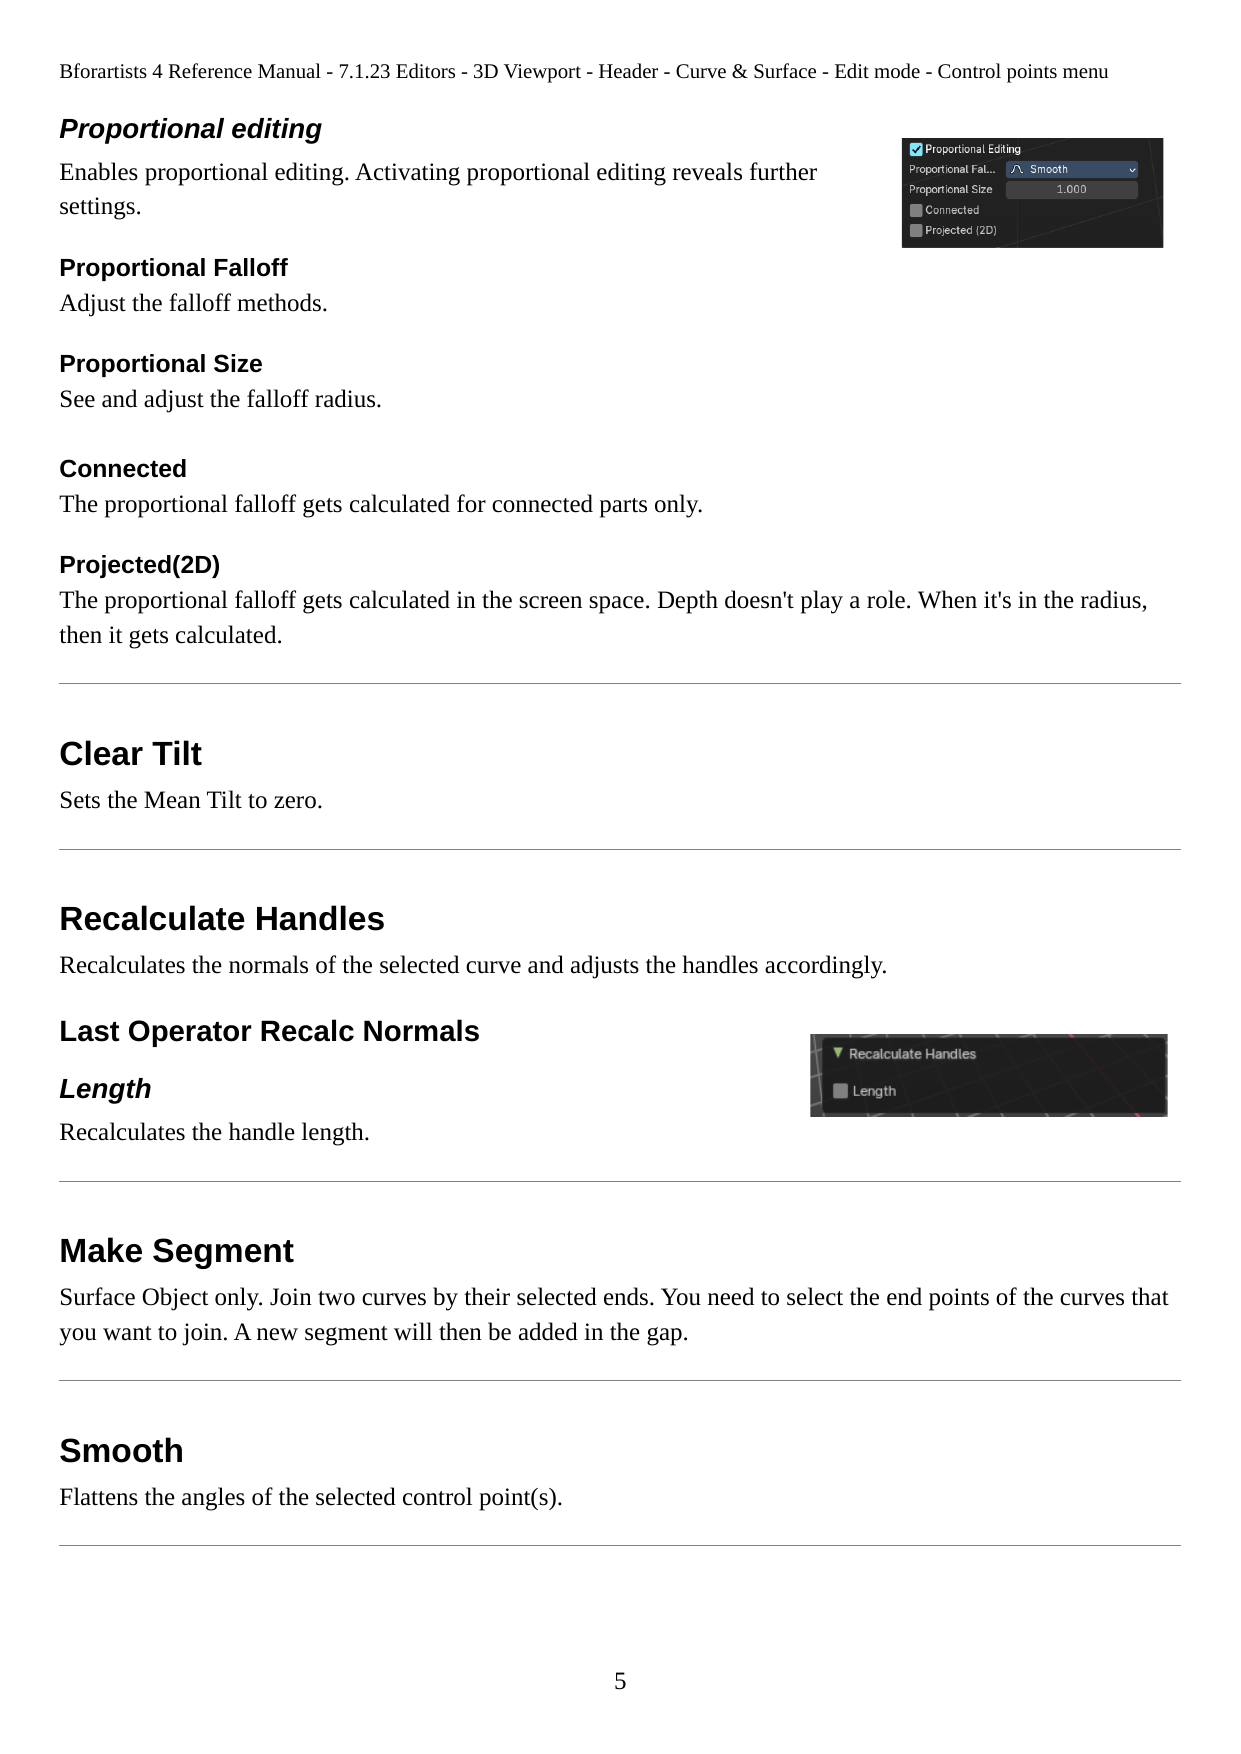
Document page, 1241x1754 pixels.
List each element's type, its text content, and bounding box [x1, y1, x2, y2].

subtitle Length [59, 1073, 810, 1104]
subtitle Proportional Size [59, 349, 1181, 378]
text Sets the Mean Tilt to zero. [59, 785, 1181, 814]
text The proportional falloff gets calculated for connected parts only. [59, 489, 1181, 518]
subtitle Clear Tilt [59, 734, 1181, 772]
text Surface Object only. Join two curves by their selected ends. You need to select the end points of the curves that you want to join. A new segment will then be added in the gap. [59, 1282, 1181, 1345]
subtitle Connected [59, 454, 1181, 483]
subtitle Proportional Falloff [59, 253, 1181, 282]
subtitle Make Segment [59, 1231, 1181, 1270]
text The proportional falloff gets calculated in the screen space. Depth doesn't play a role. When it's in the radius, then it gets calculated. [59, 585, 1181, 648]
text Enables proportional editing. Activating proportional editing reveals further settings. [59, 157, 901, 220]
text Recalculates the handle length. [59, 1117, 1181, 1146]
text Flattens the angles of the selected control point(s). [59, 1482, 1181, 1511]
subtitle Recalculate Handles [59, 899, 1181, 938]
picture [901, 138, 1164, 248]
subtitle Last Operator Recalc Normals [59, 1014, 1181, 1048]
subtitle Projected(2D) [59, 551, 1181, 579]
subtitle Smooth [59, 1431, 1181, 1469]
subtitle Proportional editing [59, 113, 1181, 144]
subtitle [1168, 1073, 1181, 1104]
text See and adjust the falloff radius. [59, 384, 1181, 413]
text Recalculates the normals of the selected curve and adjusts the handles accordingly. [59, 950, 1181, 979]
picture [810, 1034, 1168, 1117]
text Adjust the falloff methods. [59, 288, 1181, 317]
